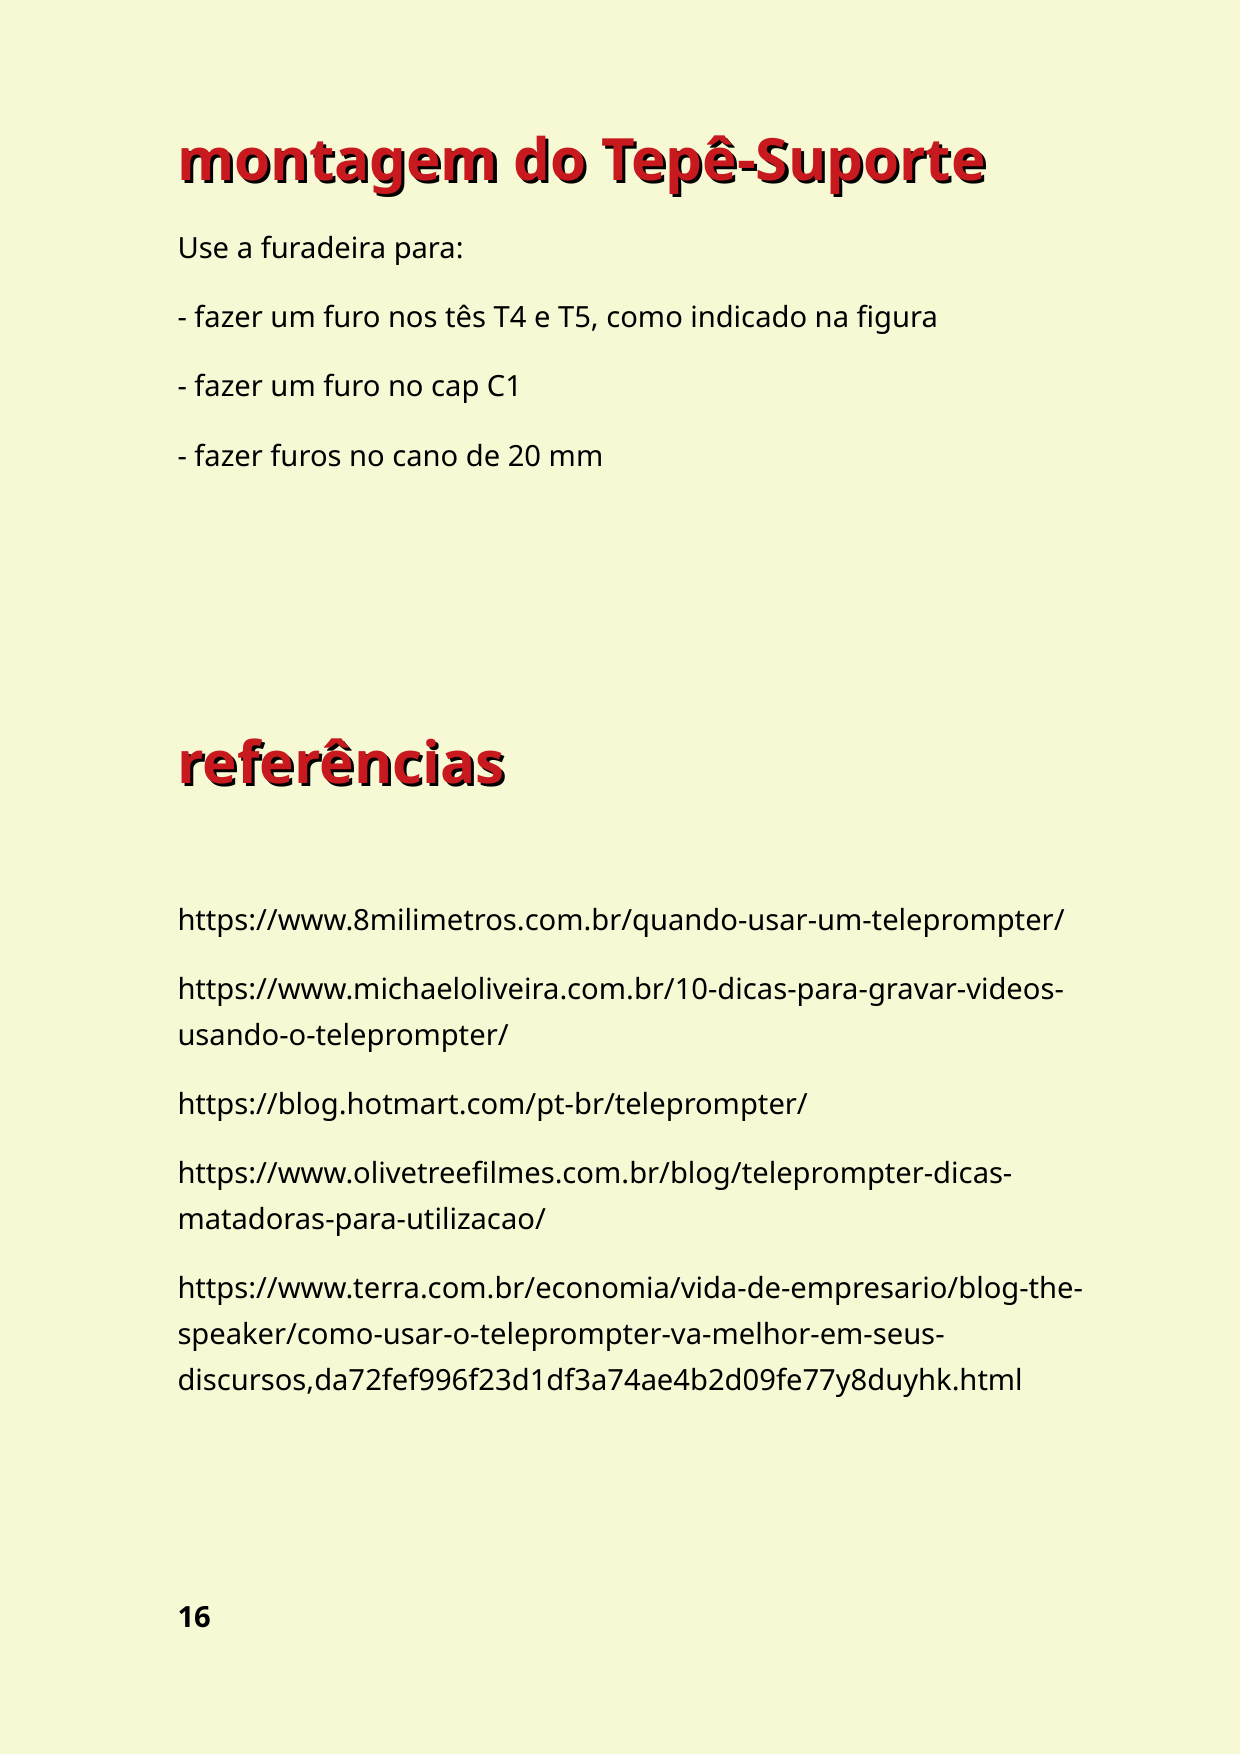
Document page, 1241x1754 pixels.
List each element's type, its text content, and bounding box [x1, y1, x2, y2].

text - fazer um furo nos tês T4 e T5, como indicado na figura [177, 296, 1122, 336]
subtitle referências [177, 721, 1122, 801]
subtitle montagem do Tepê-Suporte [177, 118, 1122, 198]
text https://www.olivetreefilmes.com.br/blog/teleprompter-dicas-matadoras-para-utilizacao/ [177, 1153, 1122, 1238]
text https://www.terra.com.br/economia/vida-de-empresario/blog-the-speaker/como-usar-o-teleprompter-va-melhor-em-seus-discursos,da72fef996f23d1df3a74ae4b2d09fe77y8duyhk.html [177, 1268, 1122, 1398]
text https://www.8milimetros.com.br/quando-usar-um-teleprompter/ [177, 899, 1122, 939]
text https://blog.hotmart.com/pt-br/teleprompter/ [177, 1083, 1122, 1123]
text https://www.michaeloliveira.com.br/10-dicas-para-gravar-videos-usando-o-teleprompter/ [177, 968, 1122, 1054]
text Use a furadeira para: [177, 227, 1122, 267]
text - fazer um furo no cap C1 [177, 366, 1122, 405]
text - fazer furos no cano de 20 mm [177, 435, 1122, 474]
